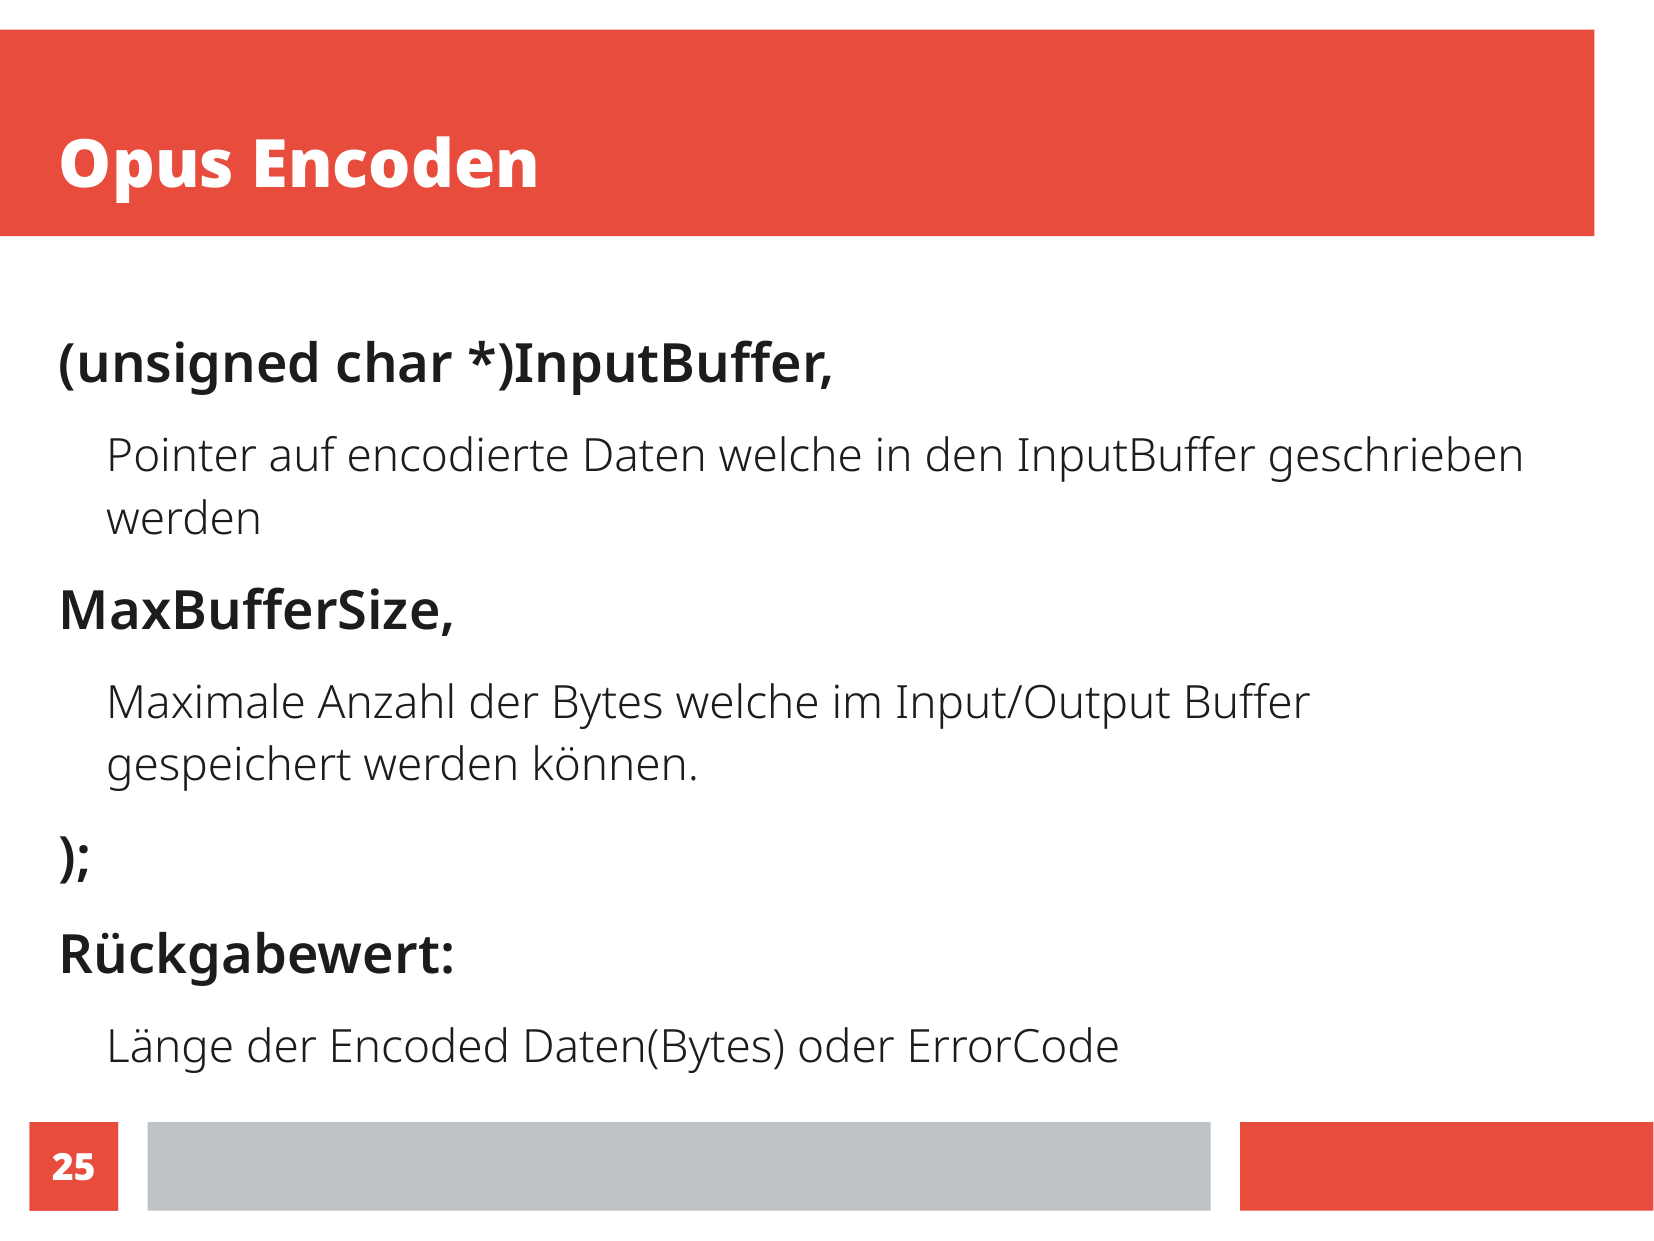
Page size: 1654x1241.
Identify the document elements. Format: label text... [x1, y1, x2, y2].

list (unsigned char *)InputBuffer, Pointer auf encodierte Daten welche in den InputBuffer geschrieben werden MaxBufferSize, Maximale Anzahl der Bytes welche im Input/Output Buffer gespeichert werden können. ); Rückgabewert: Länge der Encoded Daten(Bytes) oder ErrorCode [59, 324, 1565, 1093]
title Opus Encoden [59, 59, 1595, 207]
